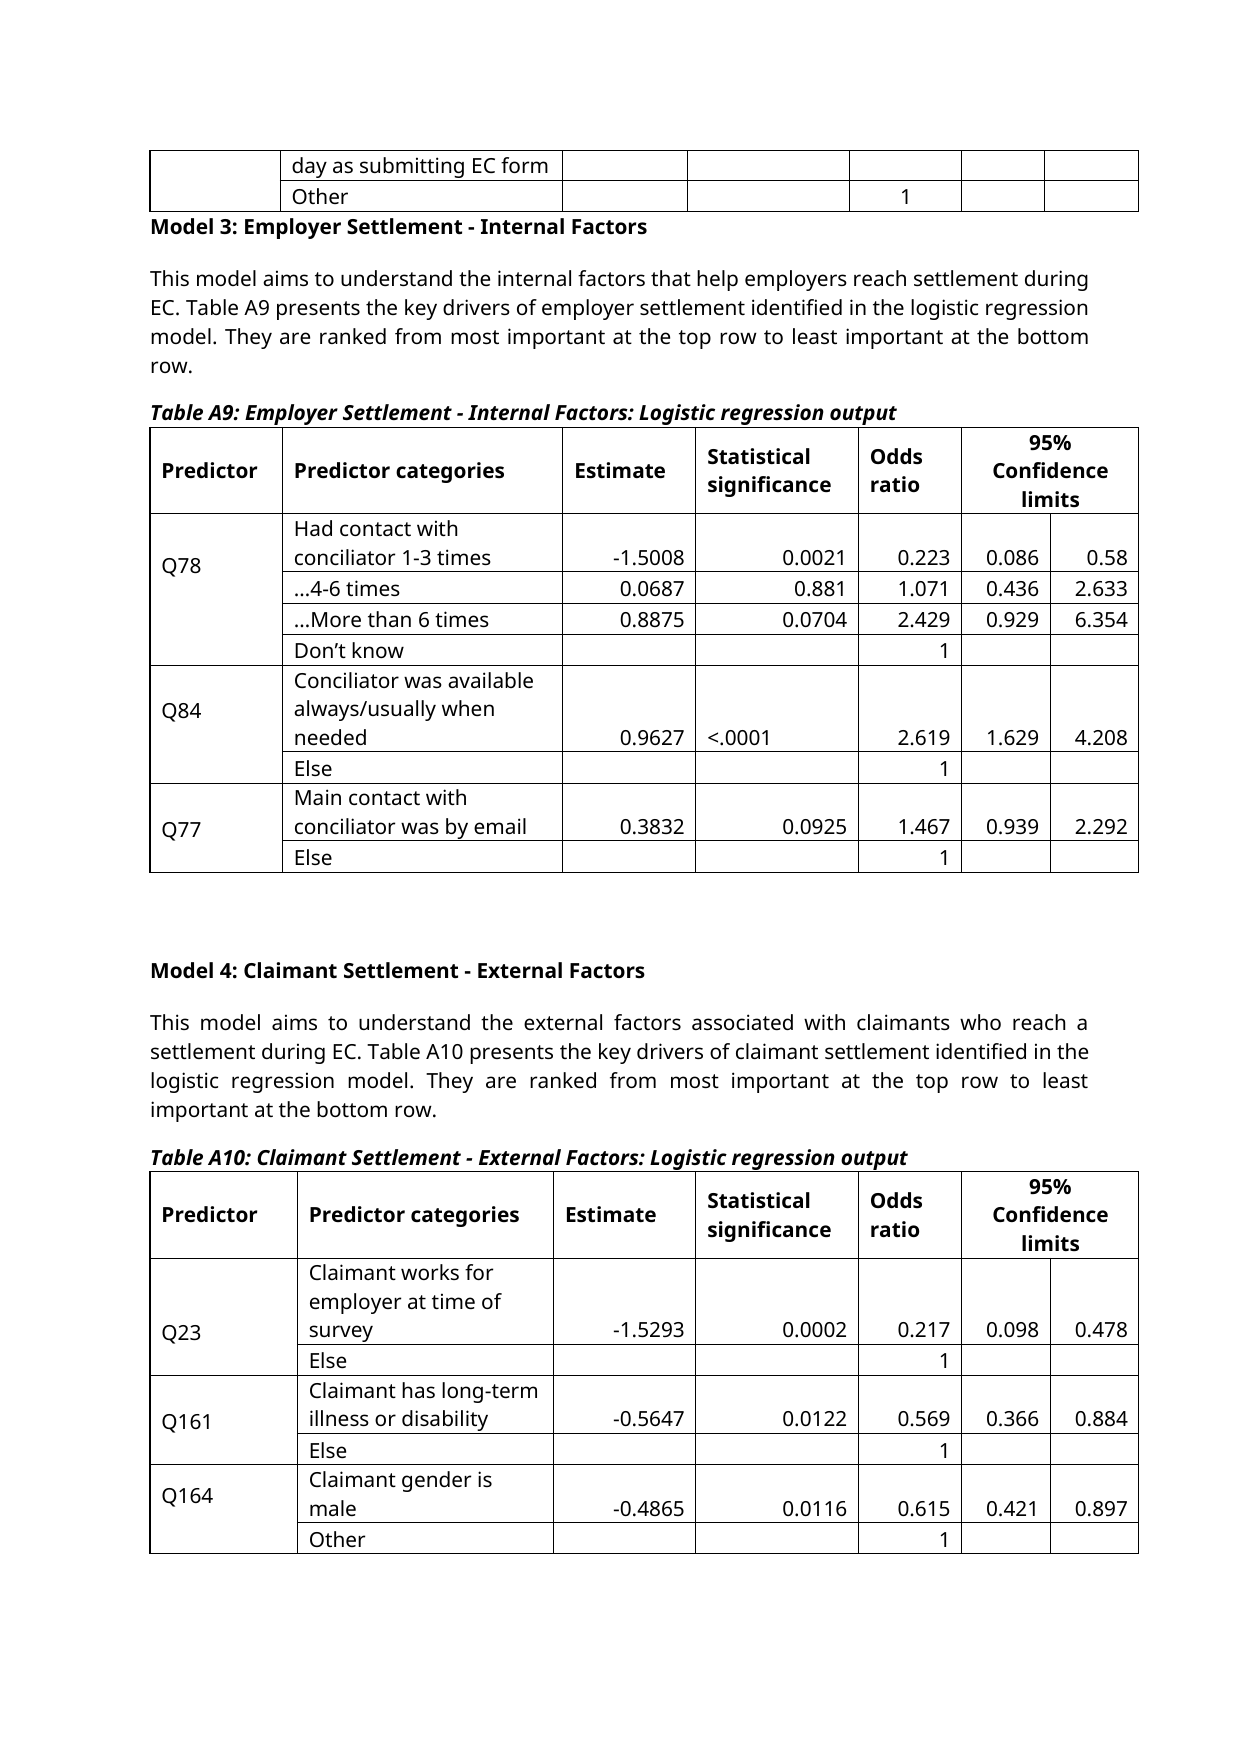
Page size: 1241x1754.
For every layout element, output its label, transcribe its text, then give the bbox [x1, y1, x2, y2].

table_cell [563, 181, 687, 211]
table_cell Had contact with conciliator 1-3 times [283, 514, 562, 571]
table_cell [1051, 1434, 1138, 1464]
table_cell 0.0116 [696, 1465, 858, 1522]
table_cell [563, 635, 695, 665]
table_cell 2.292 [1051, 784, 1138, 840]
table_cell 6.354 [1051, 604, 1138, 634]
table_cell [962, 752, 1050, 782]
table_cell …4-6 times [283, 572, 562, 602]
table_cell 1.467 [859, 784, 961, 840]
table_cell 0.421 [962, 1465, 1050, 1522]
table_cell -1.5008 [563, 514, 695, 571]
table_cell 0.436 [962, 572, 1050, 602]
table_cell [1051, 1523, 1138, 1553]
table_cell …More than 6 times [283, 604, 562, 634]
table_cell 0.3832 [563, 784, 695, 840]
table_cell Q84 [151, 666, 282, 782]
table_cell [850, 151, 961, 179]
table_cell [962, 1523, 1050, 1553]
text Model 3: Employer Settlement - Internal Factors [150, 212, 1090, 241]
table_cell 1 [859, 635, 961, 665]
table_cell 0.0021 [696, 514, 858, 571]
table_header Estimate [563, 428, 695, 513]
table_cell 0.615 [859, 1465, 961, 1522]
table_cell day as submitting EC form [281, 151, 562, 179]
table_cell 1.071 [859, 572, 961, 602]
table_header 95% Confidence limits [962, 428, 1138, 513]
table_cell 2.633 [1051, 572, 1138, 602]
table_cell 0.0687 [563, 572, 695, 602]
table_cell [962, 151, 1044, 179]
table_cell 0.366 [962, 1376, 1050, 1433]
table_header 95% Confidence limits [962, 1172, 1138, 1257]
table_cell 0.884 [1051, 1376, 1138, 1433]
table_cell [962, 841, 1050, 872]
table_cell Main contact with conciliator was by email [283, 784, 562, 840]
table_header Statistical significance [696, 428, 858, 513]
table_cell Other [281, 181, 562, 211]
table_cell [1045, 181, 1138, 211]
table_cell [563, 841, 695, 872]
text This model aims to understand the external factors associated with claimants who reach a settlement during EC. Table A10 presents the key drivers of claimant settlement identified in the logistic regression model. They are ranked from most important at the top row to least important at the bottom row. [150, 1007, 1090, 1123]
text Table A9: Employer Settlement - Internal Factors: Logistic regression output [150, 395, 1090, 427]
table_cell [1051, 841, 1138, 872]
table_cell 1 [859, 752, 961, 782]
table_cell [962, 1345, 1050, 1375]
table_cell Q77 [151, 784, 282, 872]
table_cell 1.629 [962, 666, 1050, 751]
table_cell Else [283, 752, 562, 782]
table_cell [962, 635, 1050, 665]
table_cell [1051, 752, 1138, 782]
table_cell 0.0925 [696, 784, 858, 840]
table_header Odds ratio [859, 428, 961, 513]
table_cell 0.897 [1051, 1465, 1138, 1522]
table_cell [1045, 151, 1138, 179]
text Model 4: Claimant Settlement - External Factors [150, 956, 1090, 985]
table_header Odds ratio [859, 1172, 961, 1257]
table_cell 0.223 [859, 514, 961, 571]
table_cell [151, 151, 280, 211]
table_cell Don’t know [283, 635, 562, 665]
table_cell Claimant has long-term illness or disability [298, 1376, 553, 1433]
table_cell [962, 1434, 1050, 1464]
table_cell [1051, 635, 1138, 665]
table_cell [688, 151, 849, 179]
table_cell 1 [859, 1345, 961, 1375]
table_cell -0.5647 [554, 1376, 695, 1433]
table_cell [563, 151, 687, 179]
text Table A10: Claimant Settlement - External Factors: Logistic regression output [150, 1139, 1090, 1171]
table_cell [696, 1345, 858, 1375]
table_cell 0.086 [962, 514, 1050, 571]
table_cell 1 [859, 841, 961, 872]
table_cell 0.478 [1051, 1259, 1138, 1344]
table_cell 0.098 [962, 1259, 1050, 1344]
table_cell [696, 1523, 858, 1553]
table_cell Other [298, 1523, 553, 1553]
table_cell 0.8875 [563, 604, 695, 634]
table_header Statistical significance [696, 1172, 858, 1257]
table_cell 0.0122 [696, 1376, 858, 1433]
table_cell 0.0002 [696, 1259, 858, 1344]
table_cell Conciliator was available always/usually when needed [283, 666, 562, 751]
table_cell 0.939 [962, 784, 1050, 840]
table_cell Q161 [151, 1376, 297, 1464]
table_cell 0.0704 [696, 604, 858, 634]
table_header Predictor categories [298, 1172, 553, 1257]
table_cell Claimant works for employer at time of survey [298, 1259, 553, 1344]
table_cell Claimant gender is male [298, 1465, 553, 1522]
table_cell 1 [859, 1523, 961, 1553]
table_header Estimate [554, 1172, 695, 1257]
table_header Predictor [151, 428, 282, 513]
table_cell <.0001 [696, 666, 858, 751]
table_header Predictor [151, 1172, 297, 1257]
table_cell 0.58 [1051, 514, 1138, 571]
table_cell [696, 752, 858, 782]
table_cell 1 [859, 1434, 961, 1464]
table_cell 2.429 [859, 604, 961, 634]
table_header Predictor categories [283, 428, 562, 513]
table_cell 0.217 [859, 1259, 961, 1344]
table_cell Else [298, 1434, 553, 1464]
table_cell [1051, 1345, 1138, 1375]
table_cell [962, 181, 1044, 211]
table_cell 0.9627 [563, 666, 695, 751]
table_cell [696, 1434, 858, 1464]
table_cell Else [298, 1345, 553, 1375]
table_cell -0.4865 [554, 1465, 695, 1522]
table_cell 1 [850, 181, 961, 211]
table_cell [688, 181, 849, 211]
table_cell 4.208 [1051, 666, 1138, 751]
table_cell Q23 [151, 1259, 297, 1375]
table_cell [696, 841, 858, 872]
table_cell [554, 1523, 695, 1553]
table_cell [554, 1434, 695, 1464]
table_cell 0.929 [962, 604, 1050, 634]
table_cell Q78 [151, 514, 282, 665]
table_cell Else [283, 841, 562, 872]
table_cell 0.569 [859, 1376, 961, 1433]
table_cell [696, 635, 858, 665]
table_cell 2.619 [859, 666, 961, 751]
table_cell Q164 [151, 1465, 297, 1553]
table_cell [563, 752, 695, 782]
text This model aims to understand the internal factors that help employers reach settlement during EC. Table A9 presents the key drivers of employer settlement identified in the logistic regression model. They are ranked from most important at the top row to least important at the bottom row. [150, 263, 1090, 379]
table_cell [554, 1345, 695, 1375]
table_cell -1.5293 [554, 1259, 695, 1344]
table_cell 0.881 [696, 572, 858, 602]
